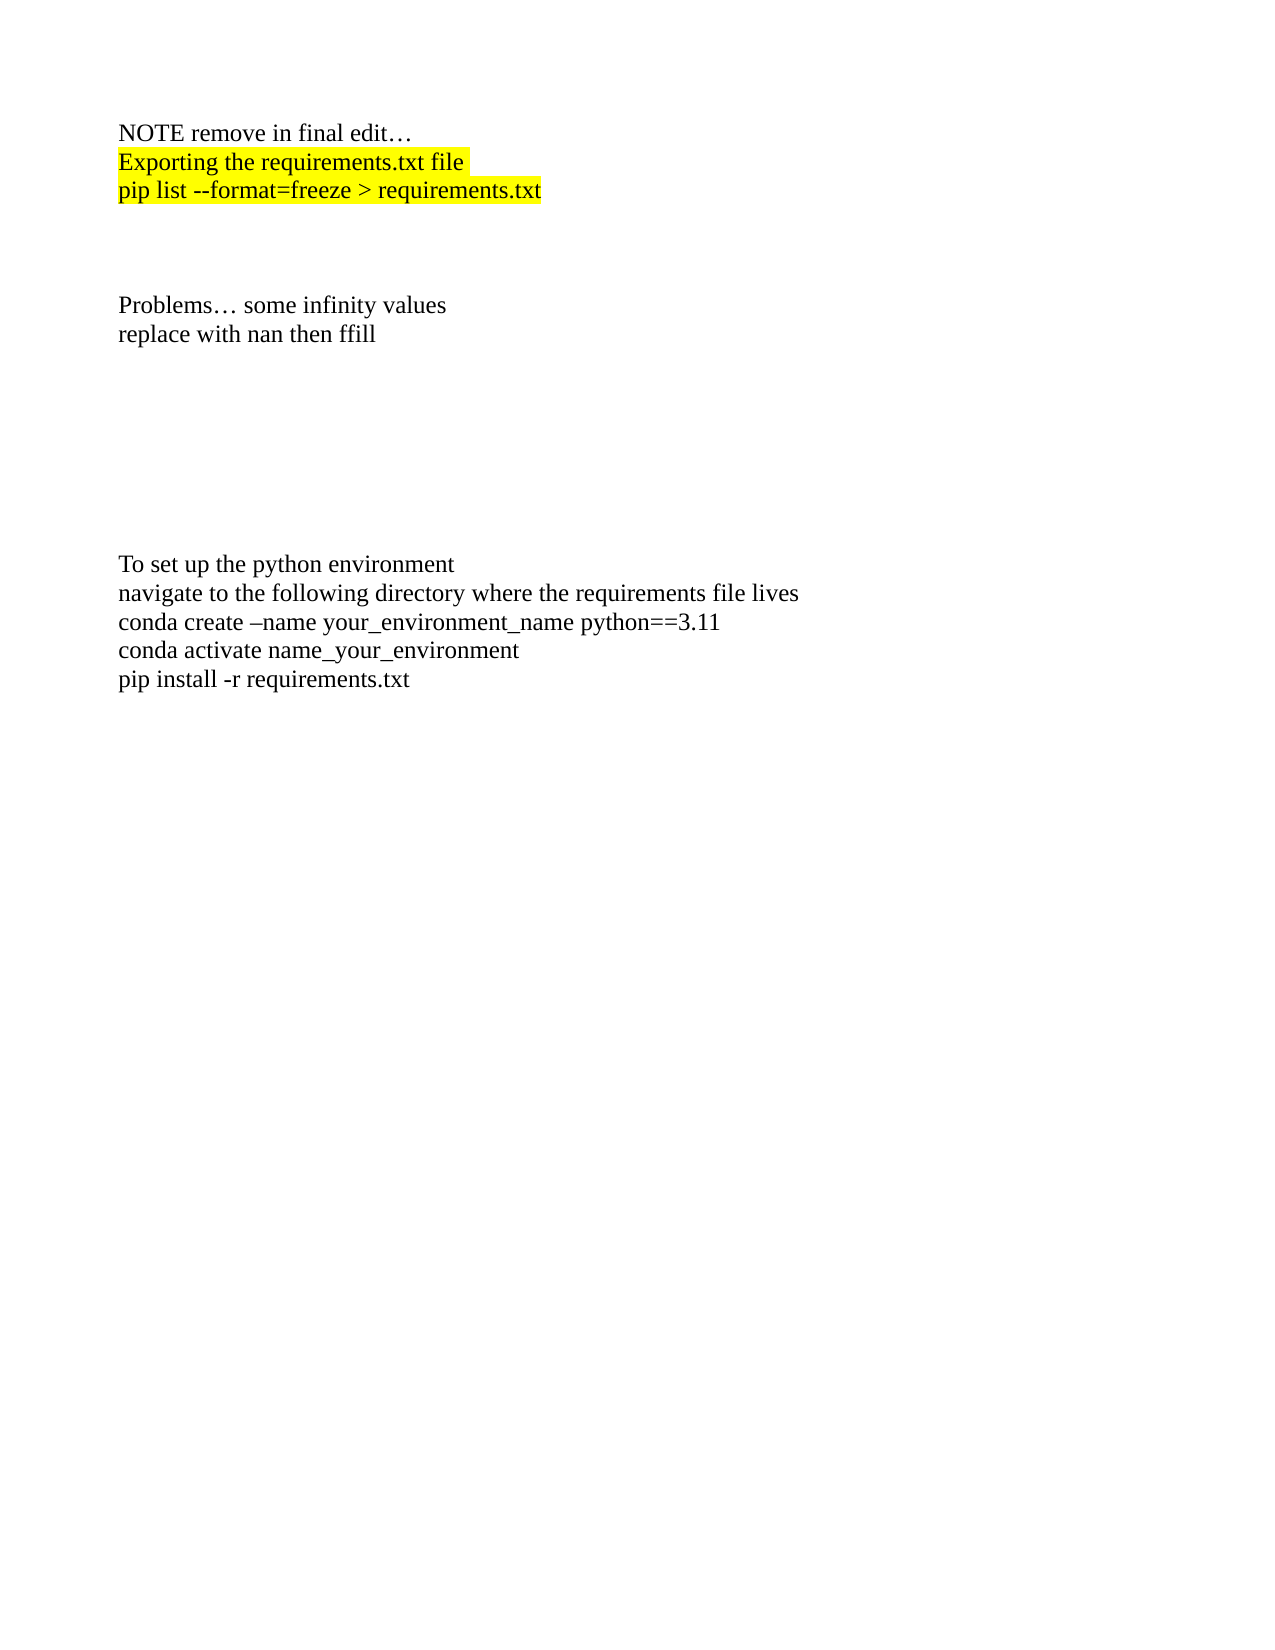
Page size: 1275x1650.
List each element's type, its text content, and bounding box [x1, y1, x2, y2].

text replace with nan then ffill [118, 319, 1157, 348]
text NOTE remove in final edit… [118, 118, 1157, 147]
text Problems… some infinity values [118, 291, 1157, 319]
text conda create –name your_environment_name python==3.11 [118, 607, 1157, 636]
text Exporting the requirements.txt file [118, 147, 1157, 176]
text navigate to the following directory where the requirements file lives [118, 578, 1157, 607]
text To set up the python environment [118, 549, 1157, 578]
text pip list --format=freeze > requirements.txt [118, 176, 1157, 204]
text pip install -r requirements.txt [118, 664, 1157, 693]
text conda activate name_your_environment [118, 636, 1157, 664]
